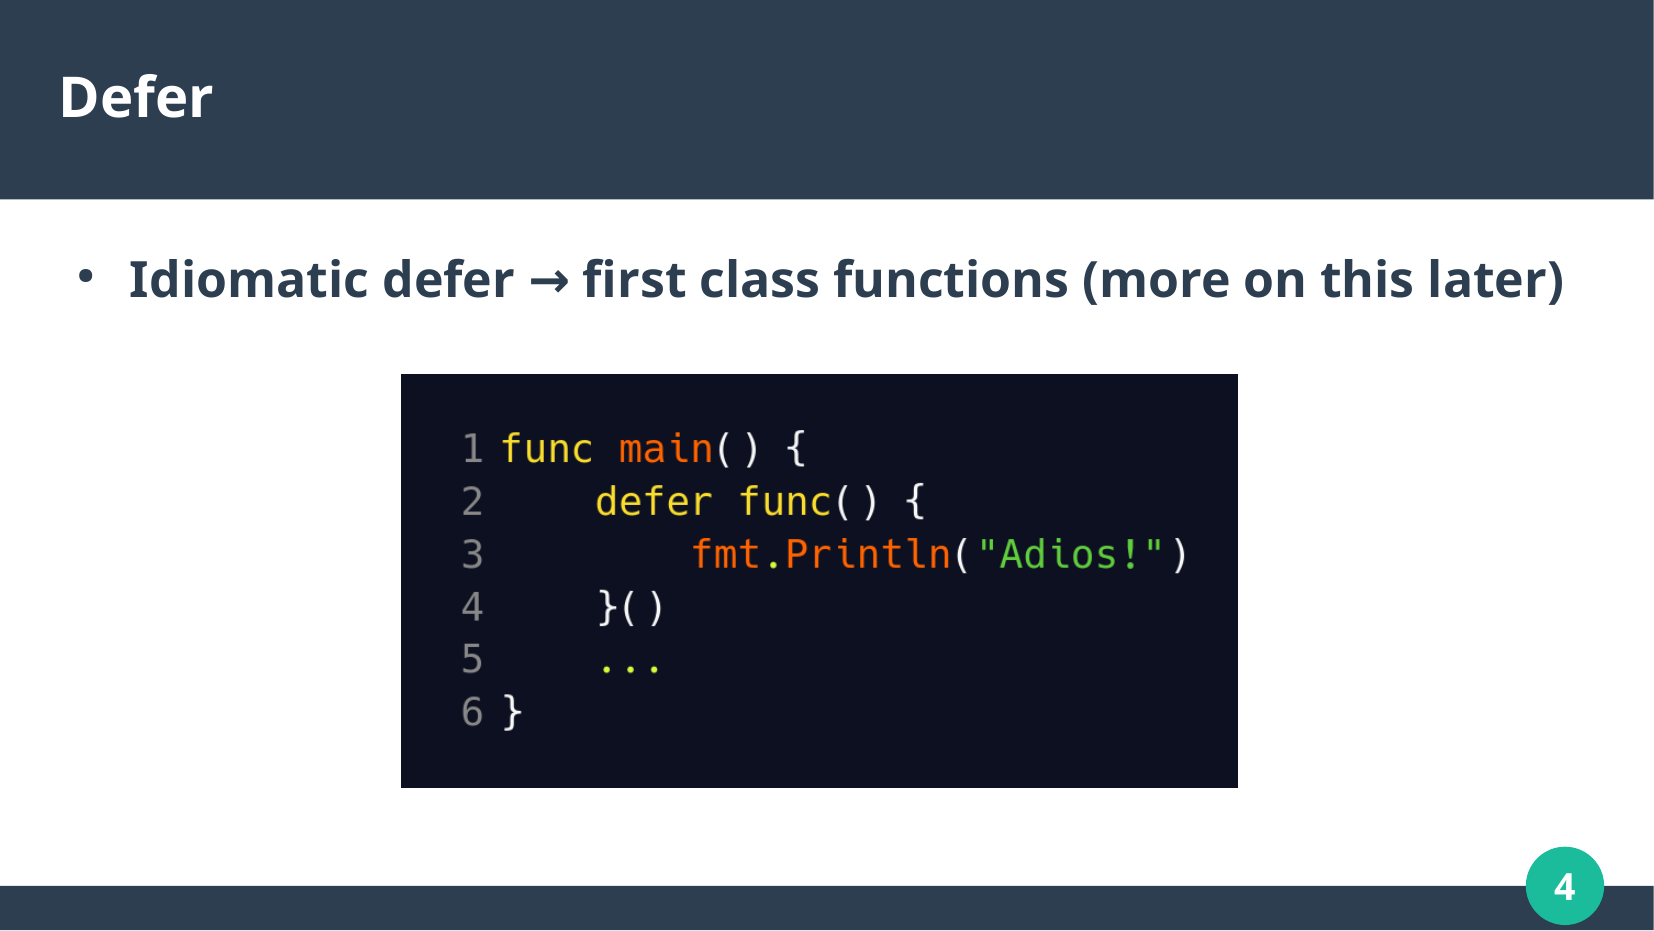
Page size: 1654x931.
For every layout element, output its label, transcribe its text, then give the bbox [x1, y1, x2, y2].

picture [401, 374, 1238, 788]
title Defer [59, 37, 1595, 155]
list Idiomatic defer → first class functions (more on this later) [59, 243, 1595, 864]
